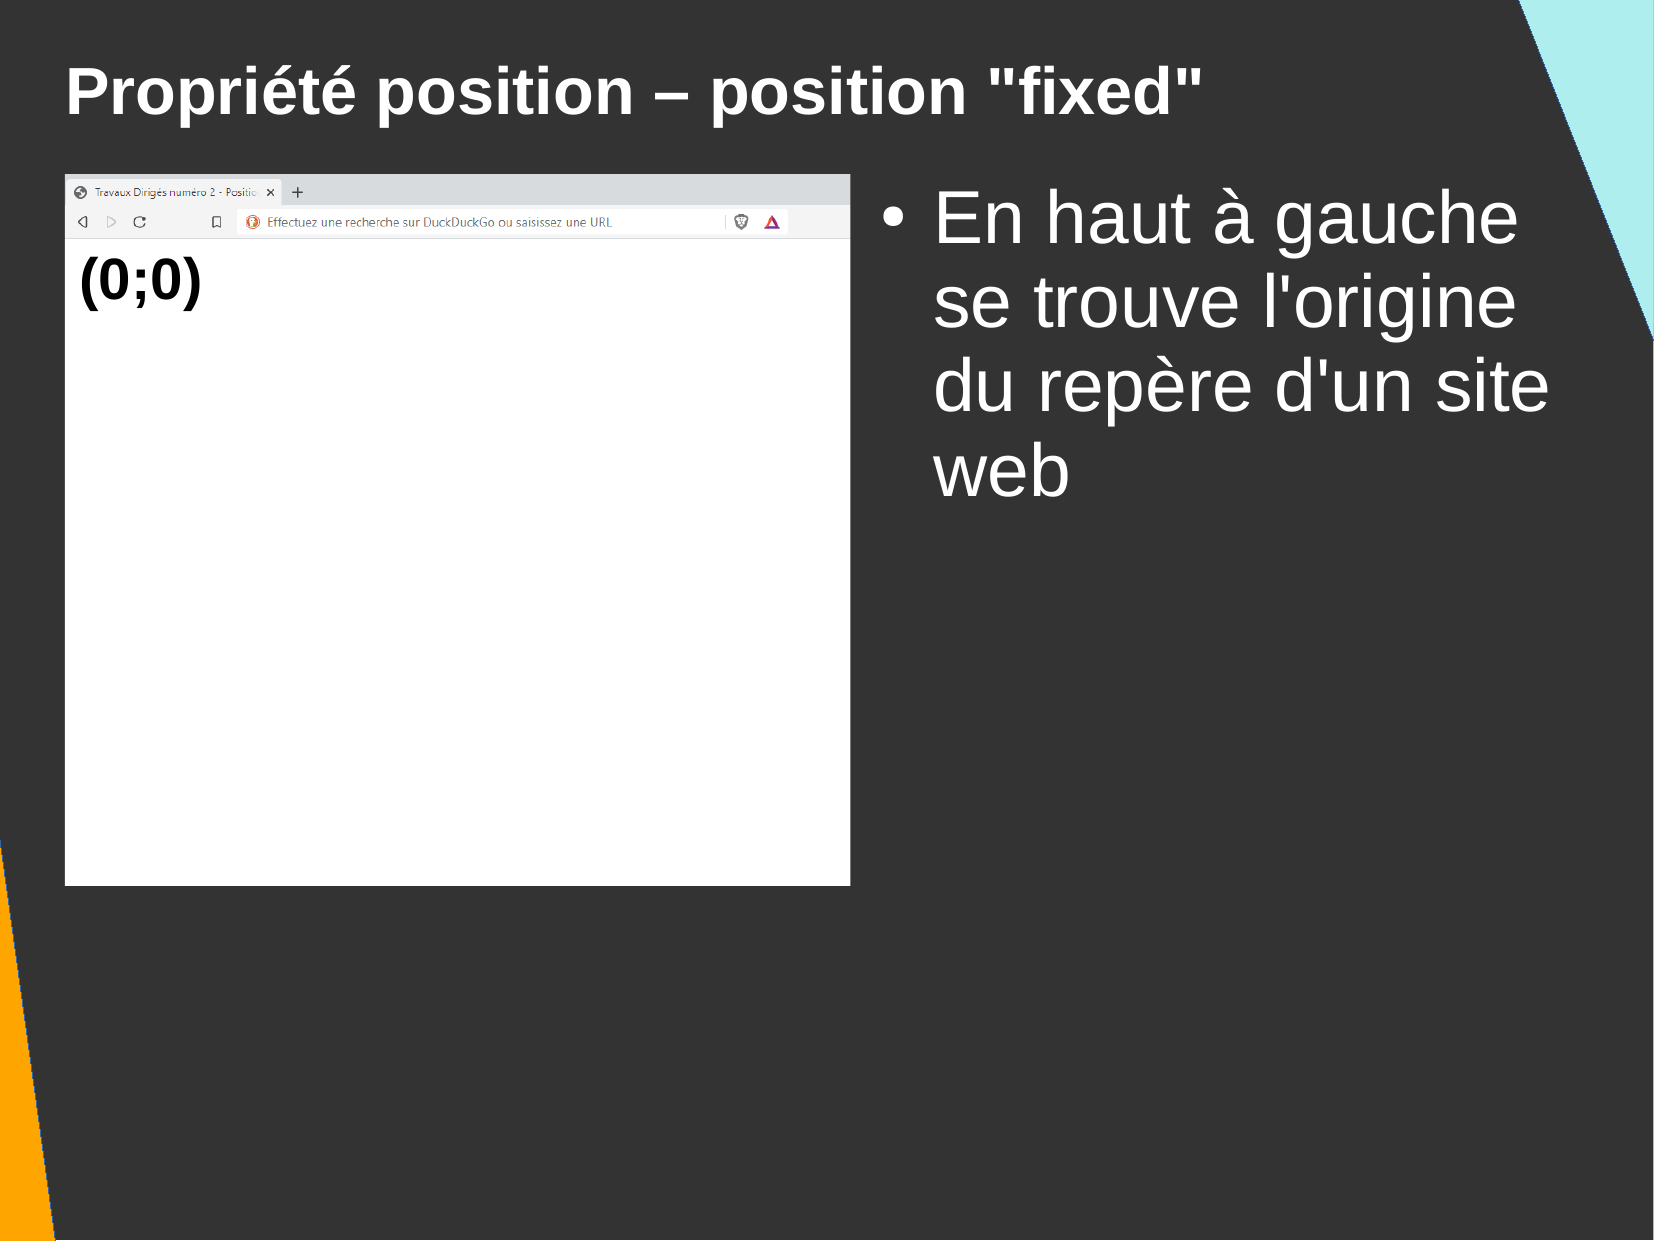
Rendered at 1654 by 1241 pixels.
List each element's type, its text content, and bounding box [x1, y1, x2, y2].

text_box [1518, 0, 1654, 341]
list En haut à gauche se trouve l'origine du repère d'un site web [862, 176, 1619, 768]
text_box (0;0) [64, 239, 396, 319]
title Propriété position – position "fixed" [64, 54, 1553, 135]
text_box [0, 839, 56, 1241]
picture [64, 174, 851, 886]
